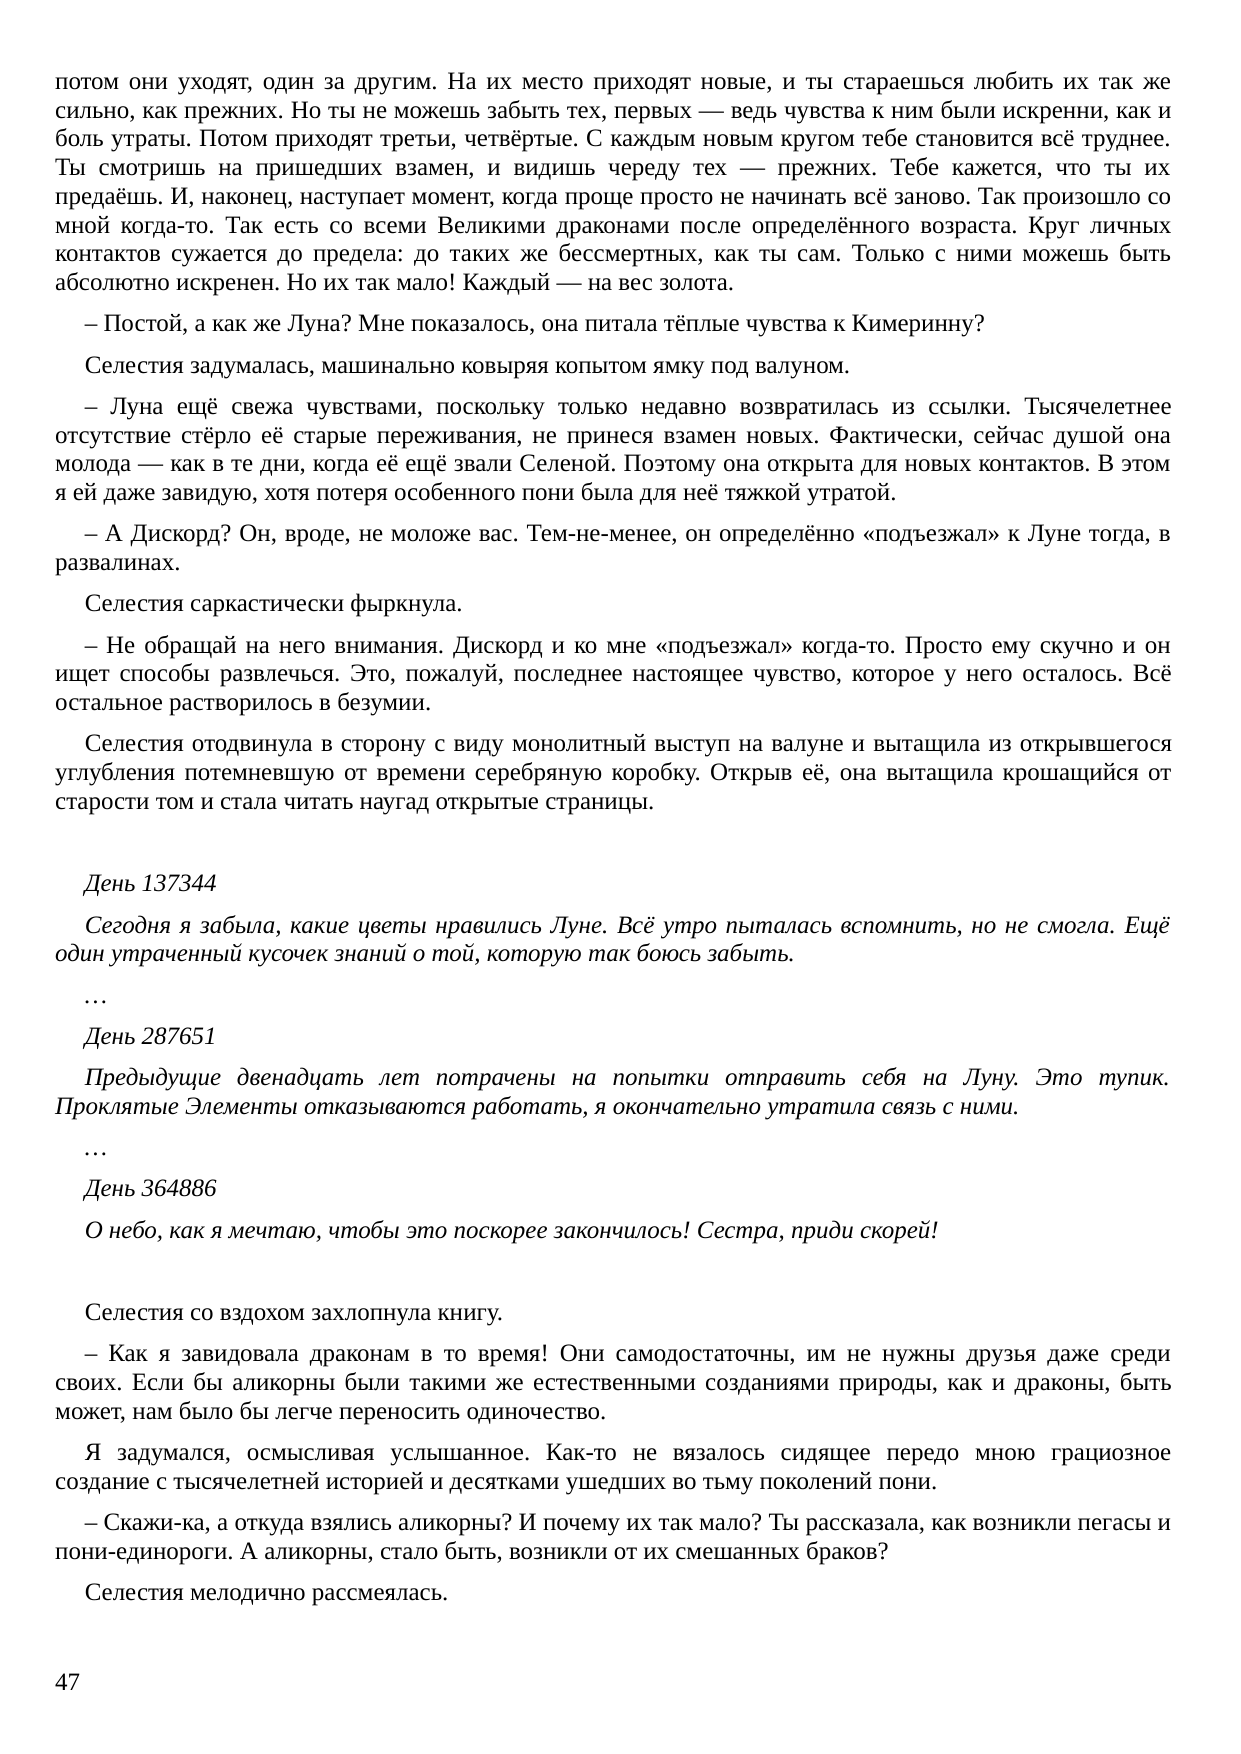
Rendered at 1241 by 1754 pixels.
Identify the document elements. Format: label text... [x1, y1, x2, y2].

text День 287651 [55, 1021, 1173, 1050]
text День 364886 [55, 1173, 1173, 1202]
text Селестия отодвинула в сторону с виду монолитный выступ на валуне и вытащила из открывшегося углубления потемневшую от времени серебряную коробку. Открыв её, она вытащила крошащийся от старости том и стала читать наугад открытые страницы. [55, 728, 1173, 815]
text … [55, 1132, 1173, 1161]
text Селестия саркастически фыркнула. [55, 588, 1173, 617]
text Селестия мелодично рассмеялась. [55, 1577, 1173, 1606]
text – Скажи-ка, а откуда взялись аликорны? И почему их так мало? Ты рассказала, как возникли пегасы и пони-единороги. А аликорны, стало быть, возникли от их смешанных браков? [55, 1507, 1173, 1565]
text День 137344 [55, 868, 1173, 897]
text Селестия задумалась, машинально ковыряя копытом ямку под валуном. [55, 350, 1173, 378]
text – А Дискорд? Он, вроде, не моложе вас. Тем-не-менее, он определённо «подъезжал» к Луне тогда, в развалинах. [55, 518, 1173, 576]
text О небо, как я мечтаю, чтобы это поскорее закончилось! Сестра, приди скорей! [55, 1215, 1173, 1243]
text потом они уходят, один за другим. На их место приходят новые, и ты стараешься любить их так же сильно, как прежних. Но ты не можешь забыть тех, первых — ведь чувства к ним были искренни, как и боль утраты. Потом приходят третьи, четвёртые. С каждым новым кругом тебе становится всё труднее. Ты смотришь на пришедших взамен, и видишь череду тех — прежних. Тебе кажется, что ты их предаёшь. И, наконец, наступает момент, когда проще просто не начинать всё заново. Так произошло со мной когда-то. Так есть со всеми Великими драконами после определённого возраста. Круг личных контактов сужается до предела: до таких же бессмертных, как ты сам. Только с ними можешь быть абсолютно искренен. Но их так мало! Каждый — на вес золота. [55, 66, 1173, 296]
text – Не обращай на него внимания. Дискорд и ко мне «подъезжал» когда-то. Просто ему скучно и он ищет способы развлечься. Это, пожалуй, последнее настоящее чувство, которое у него осталось. Всё остальное растворилось в безумии. [55, 630, 1173, 716]
text Селестия со вздохом захлопнула книгу. [55, 1297, 1173, 1326]
text Предыдущие двенадцать лет потрачены на попытки отправить себя на Луну. Это тупик. Проклятые Элементы отказываются работать, я окончательно утратила связь с ними. [55, 1062, 1173, 1120]
text – Постой, а как же Луна? Мне показалось, она питала тёплые чувства к Кимеринну? [55, 308, 1173, 337]
text Я задумался, осмысливая услышанное. Как-то не вязалось сидящее передо мною грациозное создание с тысячелетней историей и десятками ушедших во тьму поколений пони. [55, 1437, 1173, 1495]
text Сегодня я забыла, какие цветы нравились Луне. Всё утро пыталась вспомнить, но не смогла. Ещё один утраченный кусочек знаний о той, которую так боюсь забыть. [55, 910, 1173, 967]
text – Луна ещё свежа чувствами, поскольку только недавно возвратилась из ссылки. Тысячелетнее отсутствие стёрло её старые переживания, не принеся взамен новых. Фактически, сейчас душой она молода — как в те дни, когда её ещё звали Селеной. Поэтому она открыта для новых контактов. В этом я ей даже завидую, хотя потеря особенного пони была для неё тяжкой утратой. [55, 391, 1173, 506]
text – Как я завидовала драконам в то время! Они самодостаточны, им не нужны друзья даже среди своих. Если бы аликорны были такими же естественными созданиями природы, как и драконы, быть может, нам было бы легче переносить одиночество. [55, 1338, 1173, 1425]
text … [55, 980, 1173, 1008]
